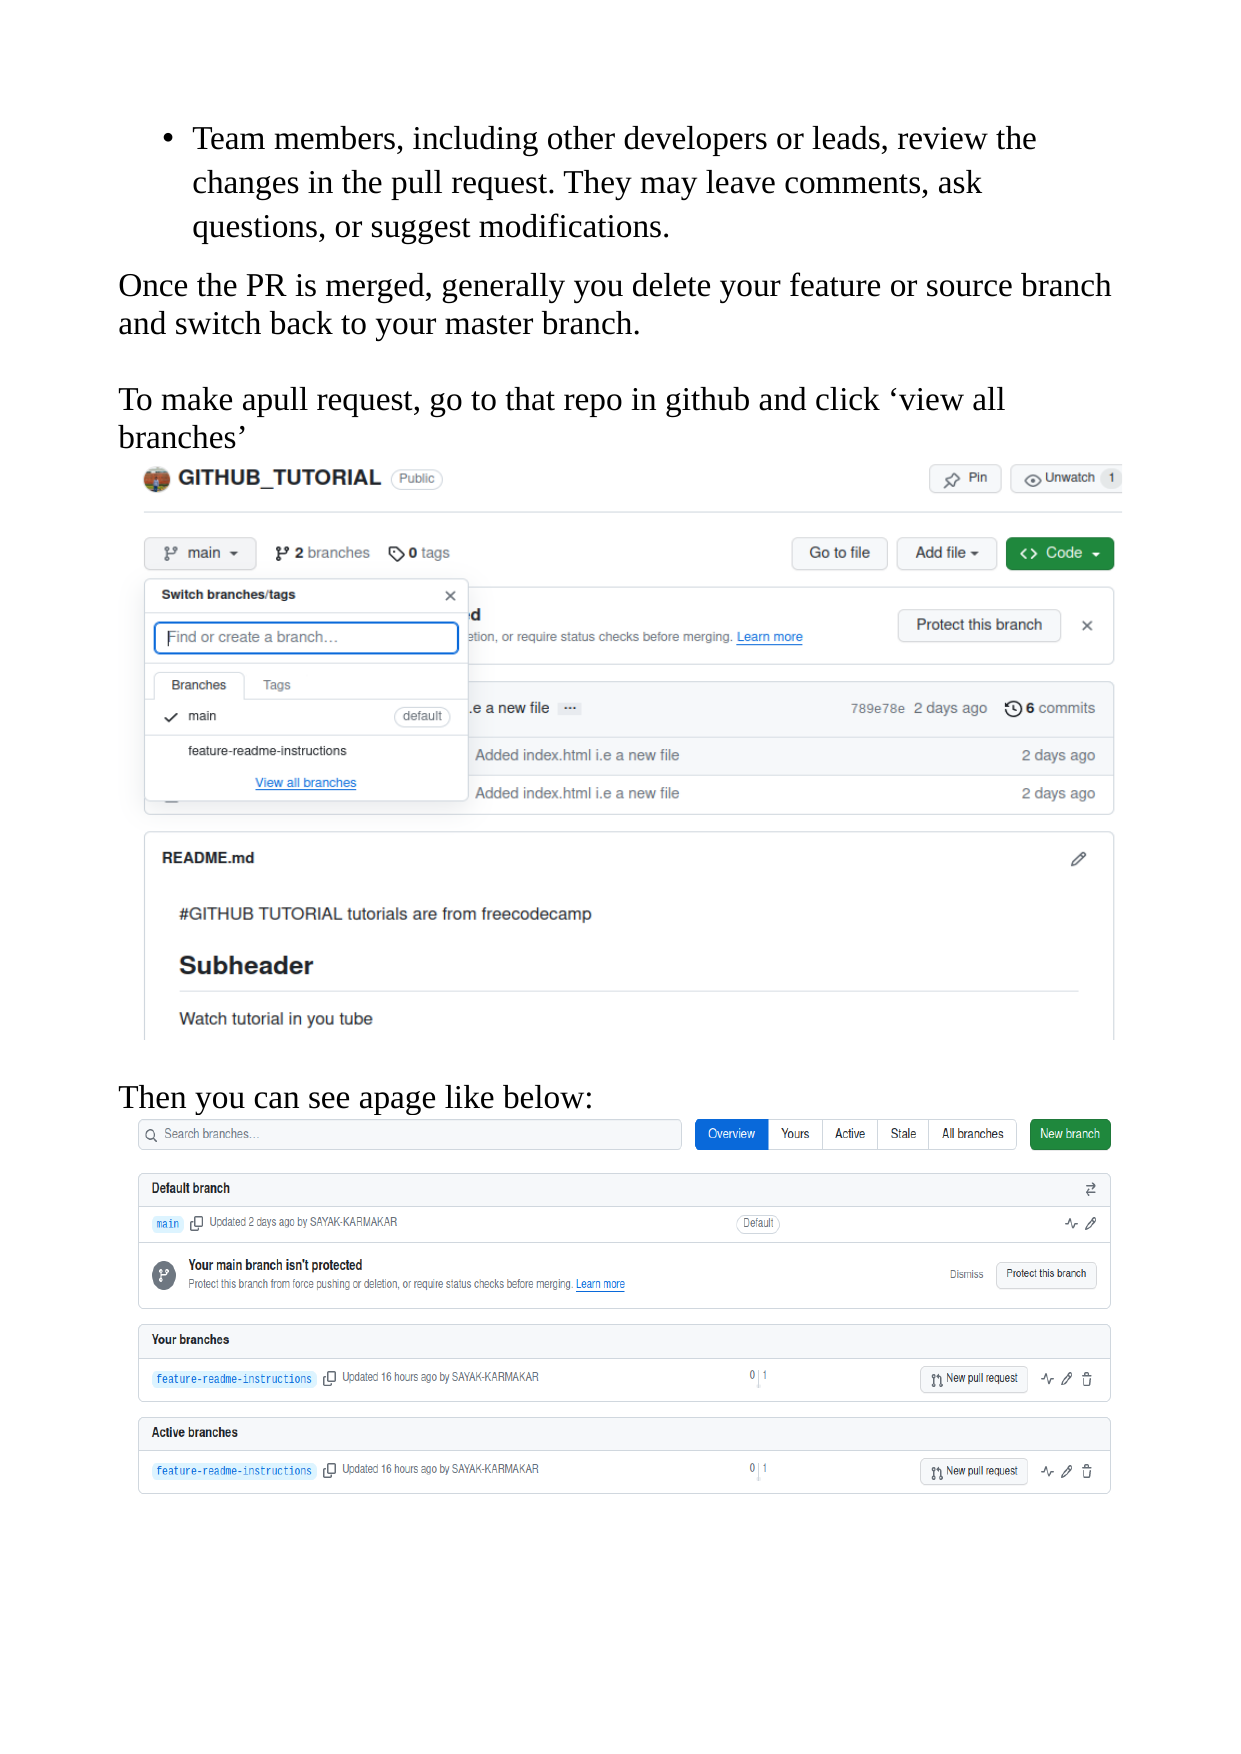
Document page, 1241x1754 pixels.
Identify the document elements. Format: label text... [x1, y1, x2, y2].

text Once the PR is merged, generally you delete your feature or source branch and switch back to your master branch. [118, 265, 1122, 342]
picture [118, 456, 1123, 1040]
text Then you can see apage like below: [118, 1077, 1122, 1115]
list Team members, including other developers or leads, review the changes in the pull request. They may leave comments, ask questions, or suggest modifications. [162, 118, 1122, 244]
picture [118, 1115, 1123, 1497]
text To make apull request, go to that repo in github and click ‘view all branches’ [118, 379, 1122, 456]
